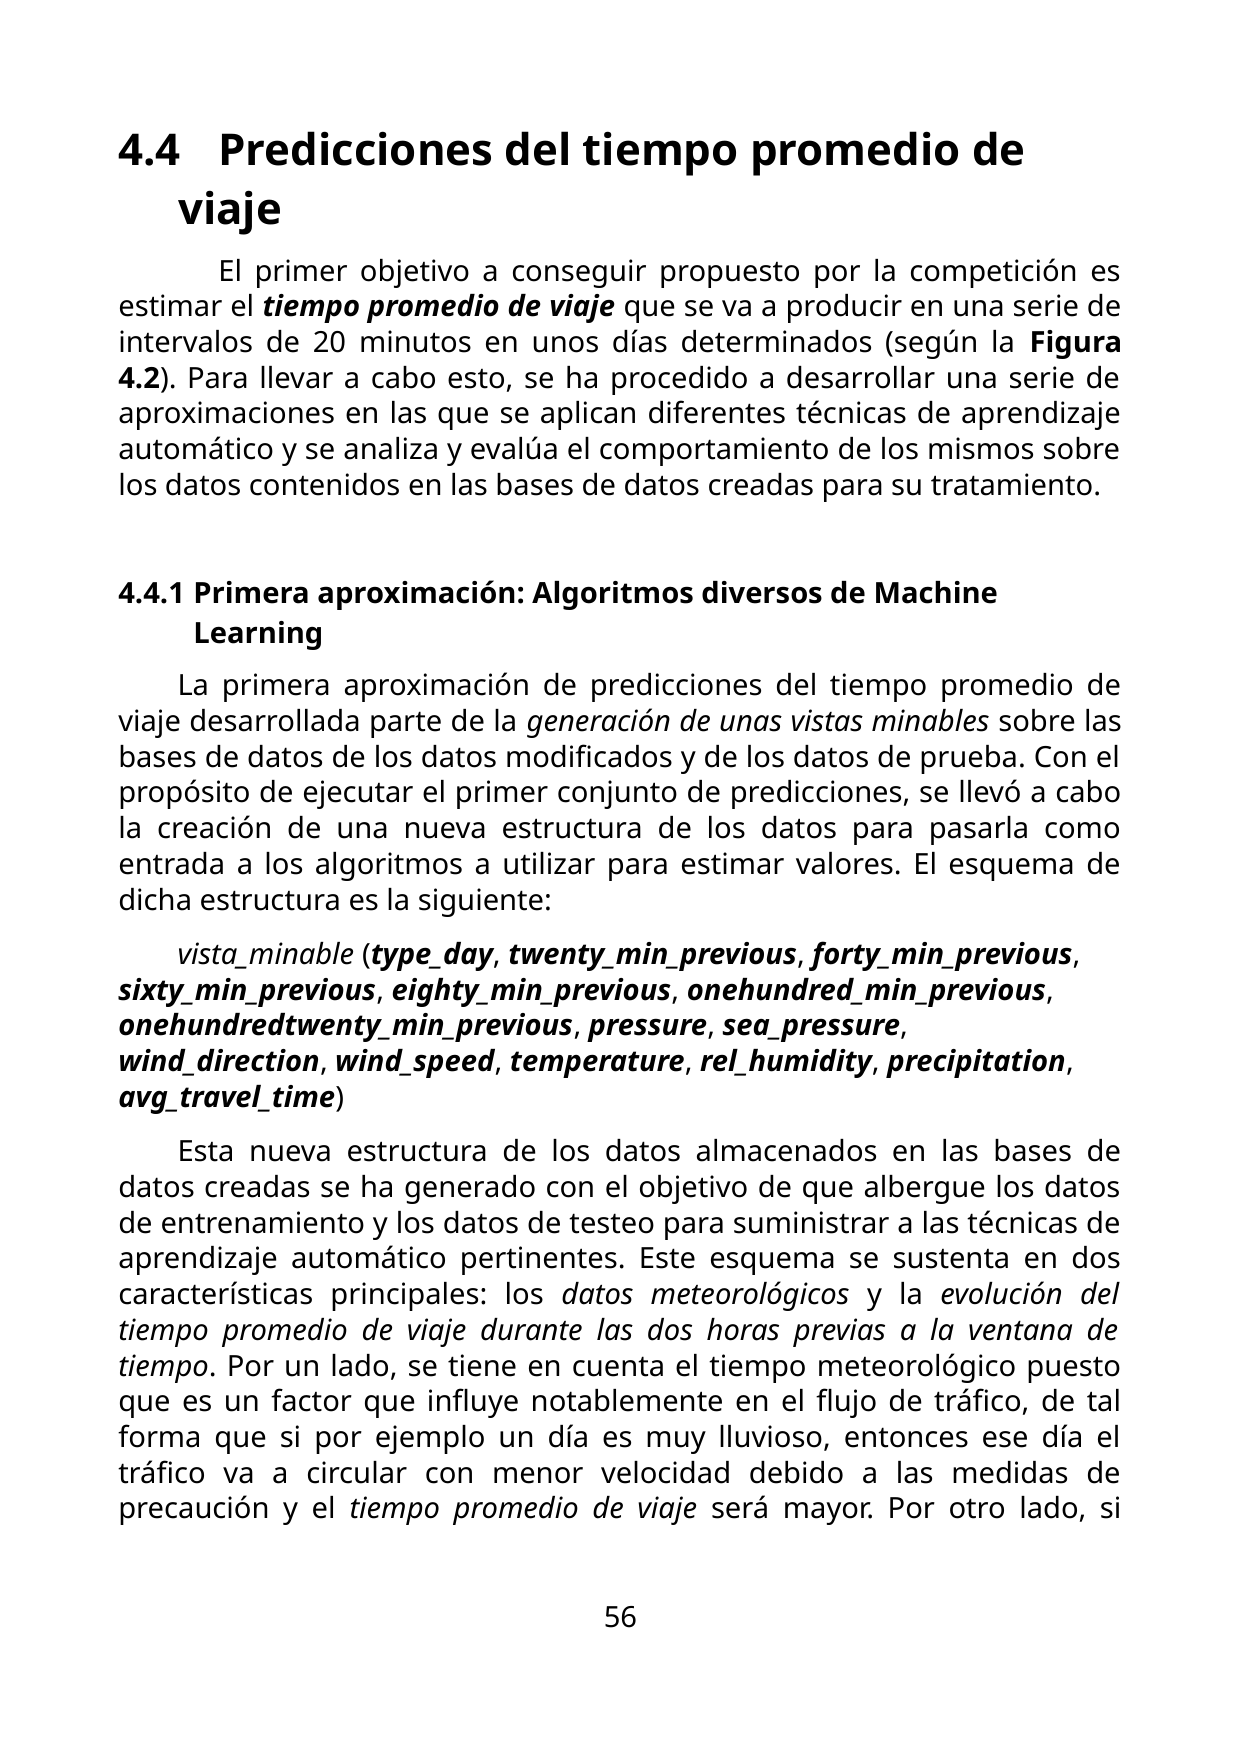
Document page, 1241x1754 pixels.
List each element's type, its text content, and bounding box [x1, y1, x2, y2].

subtitle Primera aproximación: Algoritmos diversos de Machine Learning [118, 573, 1122, 652]
text El primer objetivo a conseguir propuesto por la competición es estimar el tiempo promedio de viaje que se va a producir en una serie de intervalos de 20 minutos en unos días determinados (según la Figura 4.2). Para llevar a cabo esto, se ha procedido a desarrollar una serie de aproximaciones en las que se aplican diferentes técnicas de aprendizaje automático y se analiza y evalúa el comportamiento de los mismos sobre los datos contenidos en las bases de datos creadas para su tratamiento. [118, 250, 1122, 504]
text La primera aproximación de predicciones del tiempo promedio de viaje desarrollada parte de la generación de unas vistas minables sobre las bases de datos de los datos modificados y de los datos de prueba. Con el propósito de ejecutar el primer conjunto de predicciones, se llevó a cabo la creación de una nueva estructura de los datos para pasarla como entrada a los algoritmos a utilizar para estimar valores. El esquema de dicha estructura es la siguiente: [118, 664, 1122, 919]
subtitle Predicciones del tiempo promedio de viaje [118, 118, 1122, 237]
text Esta nueva estructura de los datos almacenados en las bases de datos creadas se ha generado con el objetivo de que albergue los datos de entrenamiento y los datos de testeo para suministrar a las técnicas de aprendizaje automático pertinentes. Este esquema se sustenta en dos características principales: los datos meteorológicos y la evolución del tiempo promedio de viaje durante las dos horas previas a la ventana de tiempo. Por un lado, se tiene en cuenta el tiempo meteorológico puesto que es un factor que influye notablemente en el flujo de tráfico, de tal forma que si por ejemplo un día es muy lluvioso, entonces ese día el tráfico va a circular con menor velocidad debido a las medidas de precaución y el tiempo promedio de viaje será mayor. Por otro lado, si [118, 1130, 1122, 1527]
text vista_minable (type_day, twenty_min_previous, forty_min_previous, sixty_min_previous, eighty_min_previous, onehundred_min_previous, onehundredtwenty_min_previous, pressure, sea_pressure, wind_direction, wind_speed, temperature, rel_humidity, precipitation, avg_travel_time) [118, 933, 1122, 1116]
